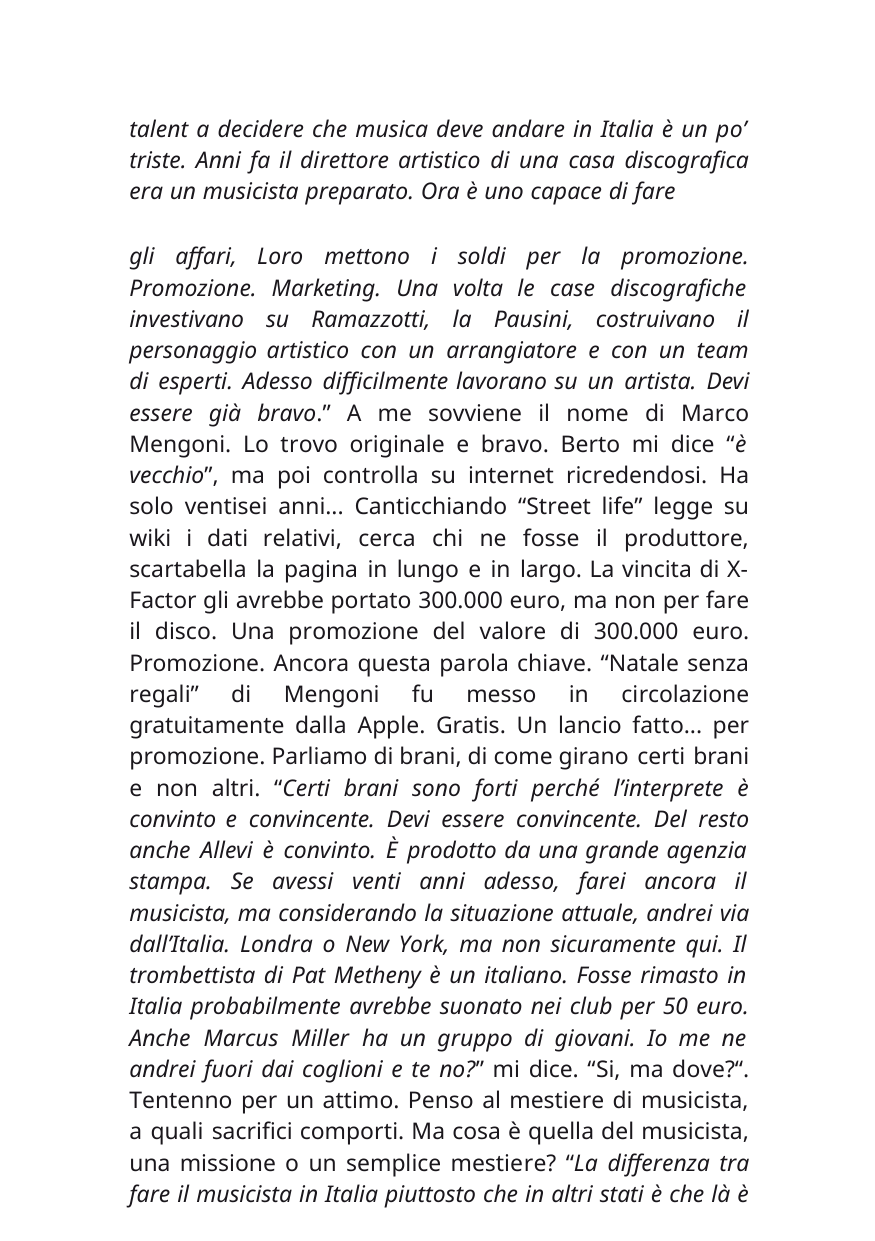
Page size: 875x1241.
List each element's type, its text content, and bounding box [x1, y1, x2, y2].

text gli affari, Loro mettono i soldi per la promozione. Promozione. Marketing. Una volta le case discografiche investivano su Ramazzotti, la Pausini, costruivano il personaggio artistico con un arrangiatore e con un team di esperti. Adesso difficilmente lavorano su un artista. Devi essere già bravo.” A me sovviene il nome di Marco Mengoni. Lo trovo originale e bravo. Berto mi dice “è vecchio”, ma poi controlla su internet ricredendosi. Ha solo ventisei anni... Canticchiando “Street life” legge su wiki i dati relativi, cerca chi ne fosse il produttore, scartabella la pagina in lungo e in largo. La vincita di X-Factor gli avrebbe portato 300.000 euro, ma non per fare il disco. Una promozione del valore di 300.000 euro. Promozione. Ancora questa parola chiave. “Natale senza regali” di Mengoni fu messo in circolazione gratuitamente dalla Apple. Gratis. Un lancio fatto... per promozione. Parliamo di brani, di come girano certi brani e non altri. “Certi brani sono forti perché l’interprete è convinto e convincente. Devi essere convincente. Del resto anche Allevi è convinto. È prodotto da una grande agenzia stampa. Se avessi venti anni adesso, farei ancora il musicista, ma considerando la situazione attuale, andrei via dall’Italia. Londra o New York, ma non sicuramente qui. Il trombettista di Pat Metheny è un italiano. Fosse rimasto in Italia probabilmente avrebbe suonato nei club per 50 euro. Anche Marcus Miller ha un gruppo di giovani. Io me ne andrei fuori dai coglioni e te no?” mi dice. “Si, ma dove?“. Tentenno per un attimo. Penso al mestiere di musicista, a quali sacrifici comporti. Ma cosa è quella del musicista, una missione o un semplice mestiere? “La differenza tra fare il musicista in Italia piuttosto che in altri stati è che là è [129, 240, 749, 1209]
text talent a decidere che musica deve andare in Italia è un po’ triste. Anni fa il direttore artistico di una casa discografica era un musicista preparato. Ora è uno capace di fare [129, 112, 749, 206]
